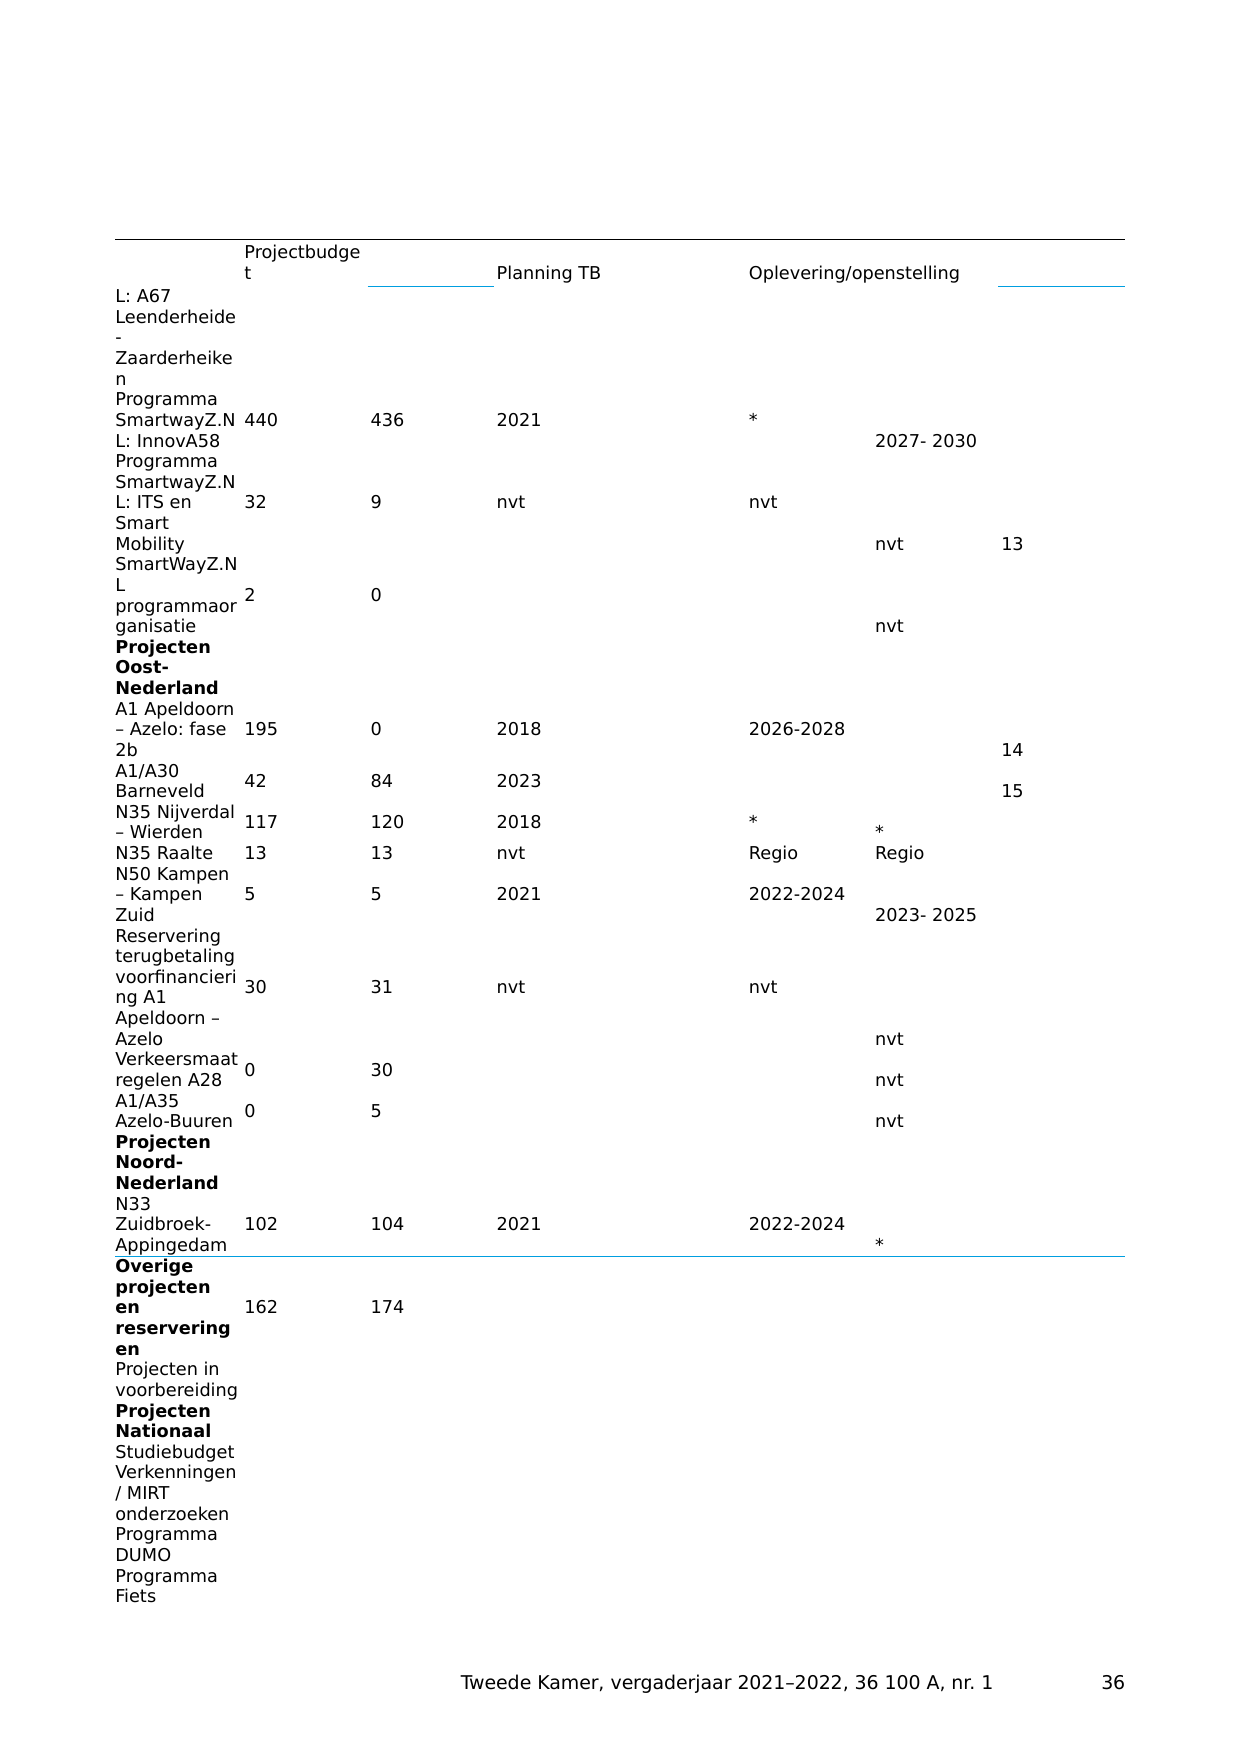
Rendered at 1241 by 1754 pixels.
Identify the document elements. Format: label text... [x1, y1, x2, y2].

table_cell [746, 1566, 872, 1607]
table_cell Regio [872, 843, 998, 864]
table_cell 14 [998, 699, 1125, 761]
table_cell 102 [241, 1194, 367, 1256]
table_cell [998, 864, 1125, 926]
table_cell 0 [368, 554, 493, 637]
table_cell [241, 1132, 367, 1194]
table_cell SmartWayZ.NL programmaorganisatie [115, 554, 241, 637]
table_cell 13 [241, 843, 367, 864]
table_cell [494, 637, 620, 699]
table_cell [998, 389, 1125, 451]
table_cell Programma DUMO [115, 1524, 241, 1566]
table_cell [620, 1401, 746, 1442]
table_cell [746, 1132, 872, 1194]
table_cell 2018 [494, 802, 620, 843]
table_cell Verkeersmaatregelen A28 [115, 1049, 241, 1091]
table_cell [872, 1442, 998, 1524]
table_cell nvt [872, 1049, 998, 1091]
table_cell [872, 1566, 998, 1607]
table_cell 117 [241, 802, 367, 843]
table_cell [998, 802, 1125, 843]
table_cell Reservering terugbetaling voorfinanciering A1 Apeldoorn – Azelo [115, 926, 241, 1049]
table_cell nvt [746, 451, 872, 554]
table_cell 2018 [494, 699, 620, 761]
table_cell nvt [746, 926, 872, 1049]
table_cell Programma Fiets [115, 1566, 241, 1607]
table_cell [872, 699, 998, 761]
table_cell A1 Apeldoorn – Azelo: fase 2b [115, 699, 241, 761]
table_cell [998, 1566, 1125, 1607]
table_cell [746, 1401, 872, 1442]
table_cell [872, 637, 998, 699]
table_cell [998, 1359, 1125, 1401]
table_cell 84 [368, 761, 493, 802]
table_cell Projecten Nationaal [115, 1401, 241, 1442]
table_cell [494, 1401, 620, 1442]
table_cell [620, 926, 746, 1049]
table_cell [998, 240, 1125, 286]
table_cell 0 [368, 699, 493, 761]
table_cell [620, 1091, 746, 1132]
table_cell [620, 1524, 746, 1566]
table_cell 2026-2028 [746, 699, 872, 761]
table_cell [620, 286, 746, 389]
table_cell [620, 1049, 746, 1091]
table_cell [241, 637, 367, 699]
table_cell [620, 637, 746, 699]
table_cell [746, 1442, 872, 1524]
table_cell 104 [368, 1194, 493, 1256]
table_cell nvt [872, 926, 998, 1049]
table_cell [998, 843, 1125, 864]
table_cell [620, 843, 746, 864]
table_cell [620, 802, 746, 843]
table_cell N35 Raalte [115, 843, 241, 864]
table_cell [620, 1132, 746, 1194]
table_cell Programma SmartwayZ.NL: ITS en Smart Mobility [115, 451, 241, 554]
table_cell 42 [241, 761, 367, 802]
table_cell [620, 1359, 746, 1401]
table_cell [494, 1049, 620, 1091]
table_cell [998, 287, 1125, 389]
table_cell [620, 1194, 746, 1256]
table_cell 0 [241, 1091, 367, 1132]
table_cell [368, 1524, 493, 1566]
table_cell [998, 926, 1125, 1049]
table_cell [998, 1442, 1125, 1524]
table_cell N35 Nijverdal – Wierden [115, 802, 241, 843]
table_cell Overige projecten en reserveringen [115, 1257, 241, 1359]
table_cell [746, 554, 872, 637]
table_cell 2022-2024 [746, 1194, 872, 1256]
table_cell [746, 1049, 872, 1091]
table_cell 0 [241, 1049, 367, 1091]
table_cell [872, 761, 998, 802]
table_cell [494, 286, 620, 389]
table_cell [241, 1442, 367, 1524]
table_cell Projecten Oost-Nederland [115, 637, 241, 699]
table_cell [746, 761, 872, 802]
table_cell [746, 1091, 872, 1132]
table_cell [620, 554, 746, 637]
table_cell [998, 1132, 1125, 1194]
table_cell [872, 1524, 998, 1566]
table_cell N33 Zuidbroek-Appingedam [115, 1194, 241, 1256]
table_cell [620, 451, 746, 554]
table_cell 30 [241, 926, 367, 1049]
table_cell [620, 864, 746, 926]
table_cell [115, 240, 241, 286]
table_cell * [746, 389, 872, 451]
table_cell N50 Kampen – Kampen Zuid [115, 864, 241, 926]
table_cell [368, 287, 493, 389]
table_cell [494, 1566, 620, 1607]
table_cell A1/A30 Barneveld [115, 761, 241, 802]
table_cell 162 [241, 1257, 367, 1359]
table_cell 2022-2024 [746, 864, 872, 926]
table_cell [998, 1091, 1125, 1132]
table_cell [746, 1524, 872, 1566]
table_cell [620, 1566, 746, 1607]
table_cell 2023 [494, 761, 620, 802]
table_cell [620, 761, 746, 802]
table_cell nvt [494, 843, 620, 864]
table_cell nvt [872, 554, 998, 637]
table_cell [746, 1257, 872, 1359]
table_cell [241, 1359, 367, 1401]
table_cell [494, 1132, 620, 1194]
table_cell Projecten Noord-Nederland [115, 1132, 241, 1194]
table_cell [620, 699, 746, 761]
table_cell [241, 1401, 367, 1442]
table_cell Projectbudget [241, 240, 367, 286]
table_cell 30 [368, 1049, 493, 1091]
table_cell [494, 1257, 620, 1359]
table_cell [746, 637, 872, 699]
table_cell [746, 1359, 872, 1401]
table_cell 5 [368, 864, 493, 926]
table_cell [998, 1049, 1125, 1091]
table_cell nvt [872, 1091, 998, 1132]
table_cell 2023- 2025 [872, 864, 998, 926]
table_cell [746, 286, 872, 389]
table_cell 436 [368, 389, 493, 451]
table_cell 5 [241, 864, 367, 926]
table_cell [998, 1257, 1125, 1359]
table_cell 13 [998, 451, 1125, 554]
table_cell Projecten in voorbereiding [115, 1359, 241, 1401]
table_cell [872, 286, 998, 389]
table_cell nvt [494, 926, 620, 1049]
table_cell [241, 286, 367, 389]
table_cell 32 [241, 451, 367, 554]
table_cell [620, 1442, 746, 1524]
table_cell 195 [241, 699, 367, 761]
table_cell [620, 389, 746, 451]
table_cell [494, 554, 620, 637]
table_cell [241, 1566, 367, 1607]
table_cell 2021 [494, 1194, 620, 1256]
table_cell [620, 1257, 746, 1359]
table_cell Oplevering/openstelling [746, 240, 998, 286]
table_cell nvt [872, 451, 998, 554]
table_cell Regio [746, 843, 872, 864]
table_cell [998, 1401, 1125, 1442]
table_cell [368, 1566, 493, 1607]
table_cell L: A67 Leenderheide-Zaarderheiken [115, 286, 241, 389]
table_cell [368, 1401, 493, 1442]
table_cell * [872, 1194, 998, 1256]
table_cell [368, 240, 493, 286]
table_cell 2 [241, 554, 367, 637]
table_cell 2021 [494, 864, 620, 926]
table_cell nvt [494, 451, 620, 554]
table_cell 2027- 2030 [872, 389, 998, 451]
table_cell [998, 637, 1125, 699]
table_cell Programma SmartwayZ.NL: InnovA58 [115, 389, 241, 451]
table_cell * [746, 802, 872, 843]
table_cell Planning TB [494, 240, 746, 286]
table_cell [494, 1524, 620, 1566]
table_cell [368, 1442, 493, 1524]
table_cell Studiebudget Verkenningen / MIRT onderzoeken [115, 1442, 241, 1524]
table_cell [872, 1132, 998, 1194]
table_cell [998, 554, 1125, 637]
table_cell [872, 1401, 998, 1442]
table_cell 9 [368, 451, 493, 554]
table_cell 15 [998, 761, 1125, 802]
table_cell [241, 1524, 367, 1566]
table_cell [872, 1359, 998, 1401]
table_cell A1/A35 Azelo-Buuren [115, 1091, 241, 1132]
table_header Tabel 15 Projectoverzicht behorende bij 12.03.02: Verkenningen en planuitwerkingen Hoofdwegennet (bedragen x € 1 miljoen) [115, 191, 1125, 239]
table_cell [368, 1359, 493, 1401]
table_cell * [872, 802, 998, 843]
table_cell [368, 637, 493, 699]
table_cell [494, 1359, 620, 1401]
table_cell [494, 1091, 620, 1132]
table_cell 31 [368, 926, 493, 1049]
table_cell [368, 1132, 493, 1194]
table_cell 174 [368, 1257, 493, 1359]
table_cell [998, 1524, 1125, 1566]
table_cell 13 [368, 843, 493, 864]
table_cell 120 [368, 802, 493, 843]
table_cell [872, 1257, 998, 1359]
table_cell [998, 1194, 1125, 1256]
table_cell 440 [241, 389, 367, 451]
table_cell [494, 1442, 620, 1524]
table_cell 5 [368, 1091, 493, 1132]
table_cell 2021 [494, 389, 620, 451]
